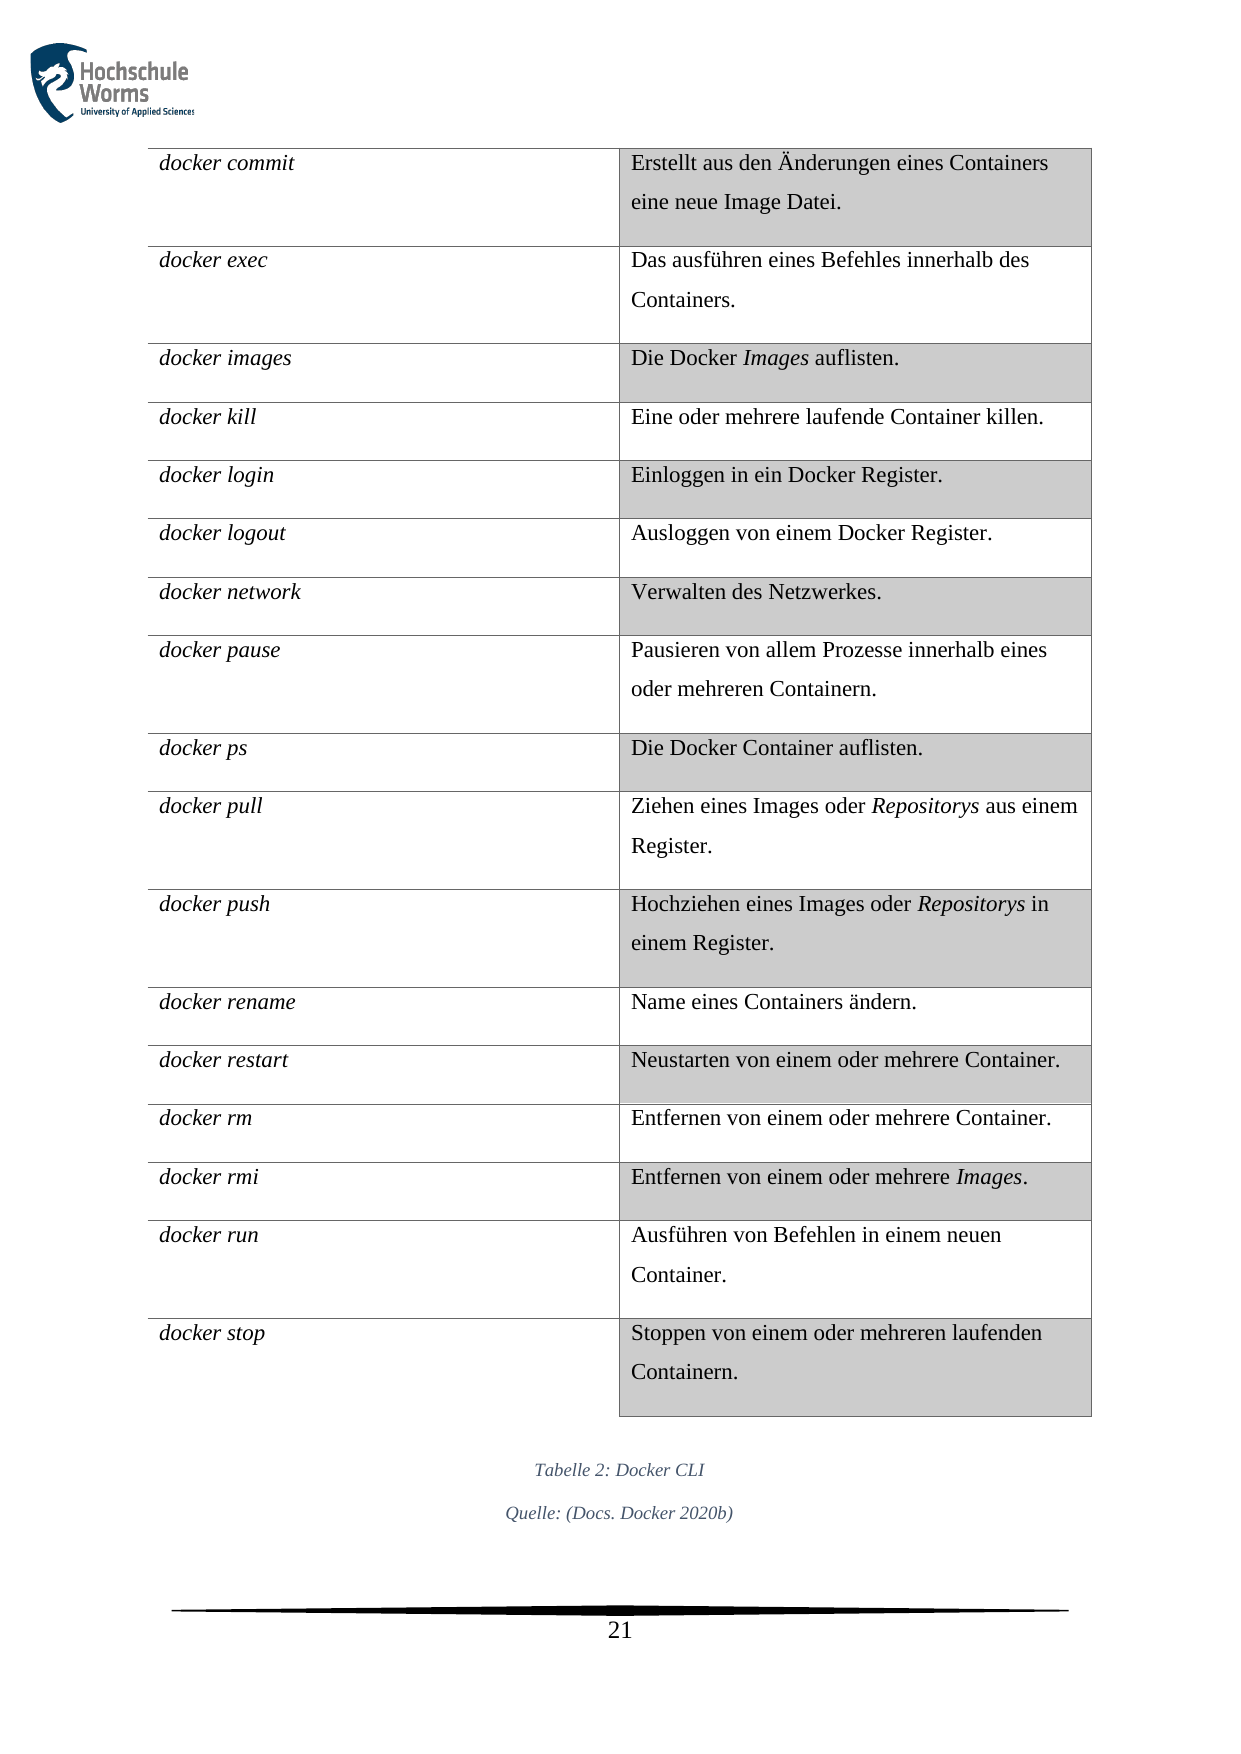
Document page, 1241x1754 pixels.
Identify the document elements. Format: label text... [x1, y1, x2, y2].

table_cell Name eines Containers ändern. [620, 988, 1091, 1045]
text Tabelle 2: Docker CLI [148, 1459, 1092, 1481]
table_cell docker rmi [148, 1163, 619, 1220]
table_cell docker push [148, 890, 619, 987]
table_cell Stoppen von einem oder mehreren laufenden Containern. [620, 1319, 1091, 1416]
table_cell Erstellt aus den Änderungen eines Containers eine neue Image Datei. [620, 149, 1091, 246]
table_cell Ausloggen von einem Docker Register. [620, 519, 1091, 577]
table_cell Verwalten des Netzwerkes. [620, 578, 1091, 635]
table_cell Hochziehen eines Images oder Repositorys in einem Register. [620, 890, 1091, 987]
table_cell Entfernen von einem oder mehrere Images. [620, 1163, 1091, 1220]
table_cell docker pull [148, 792, 619, 889]
table_cell docker commit [148, 149, 619, 246]
table_cell Das ausführen eines Befehles innerhalb des Containers. [620, 247, 1091, 343]
table_cell docker restart [148, 1046, 619, 1103]
table_cell docker kill [148, 403, 619, 460]
table_cell Einloggen in ein Docker Register. [620, 461, 1091, 518]
table_cell docker stop [148, 1319, 619, 1416]
table_cell Die Docker Container auflisten. [620, 734, 1091, 791]
table_cell docker logout [148, 519, 619, 577]
table_cell docker rm [148, 1105, 619, 1162]
text Quelle: (Docs. Docker 2020b) [148, 1502, 1092, 1523]
table_cell Pausieren von allem Prozesse innerhalb eines oder mehreren Containern. [620, 636, 1091, 733]
table_cell docker login [148, 461, 619, 518]
table_cell Die Docker Images auflisten. [620, 344, 1091, 402]
table_cell docker network [148, 578, 619, 635]
table_cell docker pause [148, 636, 619, 733]
table_cell docker ps [148, 734, 619, 791]
table_cell Eine oder mehrere laufende Container killen. [620, 403, 1091, 460]
table_cell docker exec [148, 247, 619, 343]
table_cell Ziehen eines Images oder Repositorys aus einem Register. [620, 792, 1091, 889]
table_cell Entfernen von einem oder mehrere Container. [620, 1105, 1091, 1162]
table_cell docker rename [148, 988, 619, 1045]
table_cell docker run [148, 1221, 619, 1318]
table_cell Neustarten von einem oder mehrere Container. [620, 1046, 1091, 1103]
table_cell docker images [148, 344, 619, 402]
table_cell Ausführen von Befehlen in einem neuen Container. [620, 1221, 1091, 1318]
